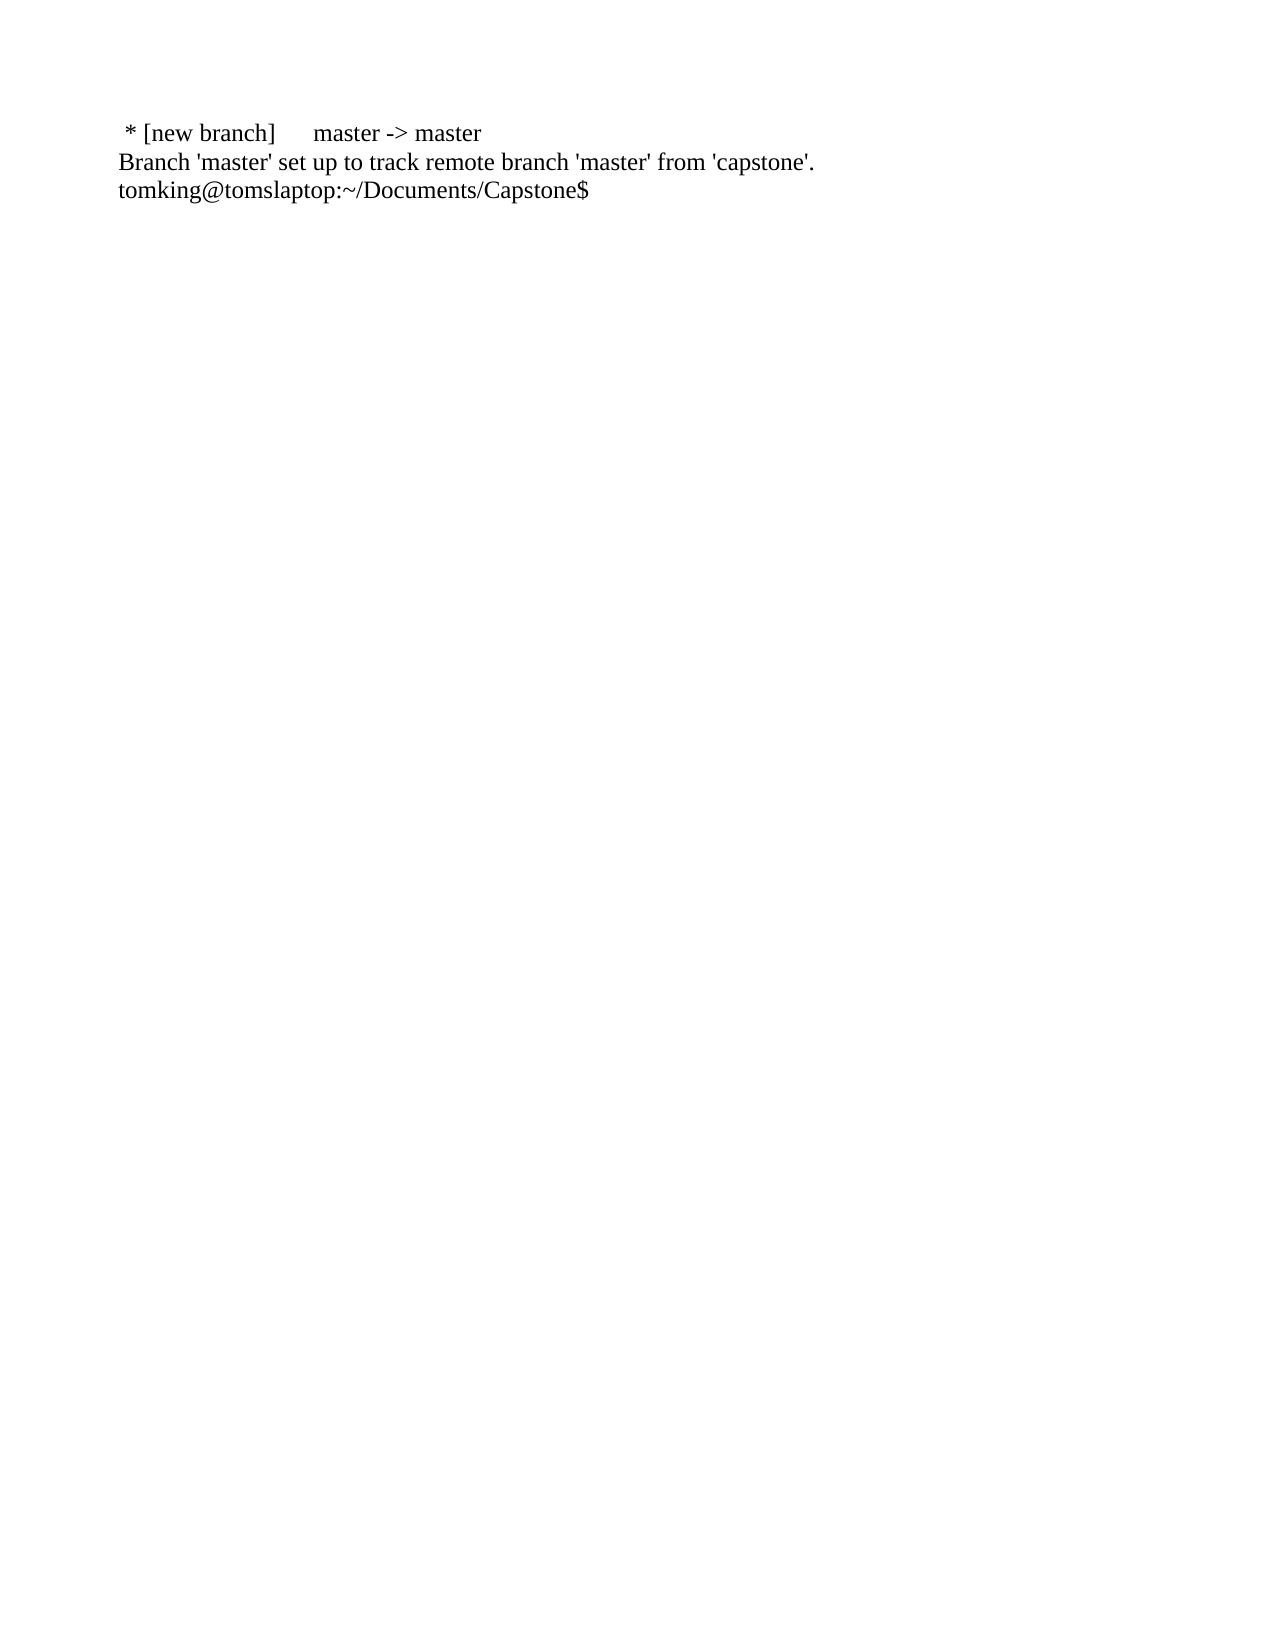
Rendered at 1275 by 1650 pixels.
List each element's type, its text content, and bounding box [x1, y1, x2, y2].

text Branch 'master' set up to track remote branch 'master' from 'capstone'. [118, 147, 1157, 176]
text tomking@tomslaptop:~/Documents/Capstone$ [118, 176, 1157, 204]
text * [new branch] master -> master [118, 118, 1157, 147]
